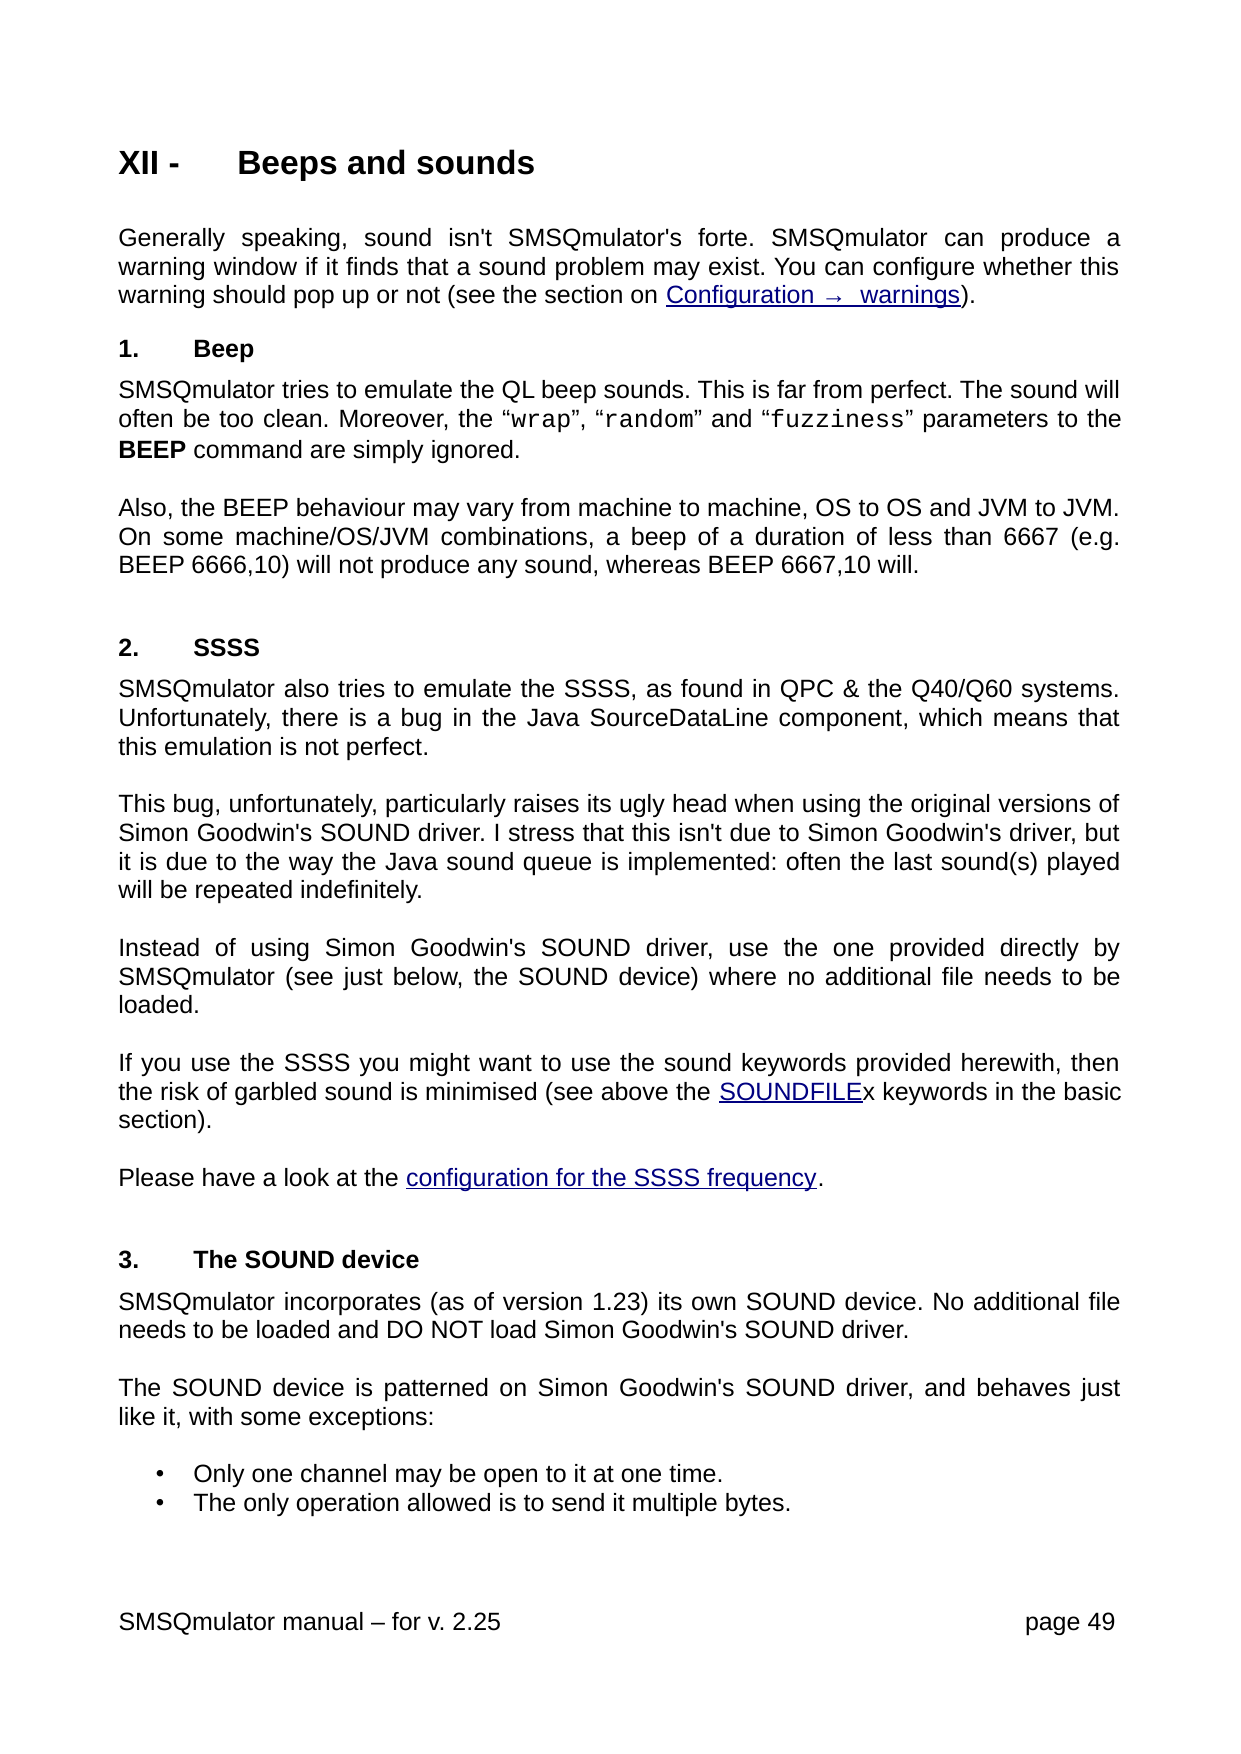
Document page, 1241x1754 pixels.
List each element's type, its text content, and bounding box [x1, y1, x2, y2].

text The SOUND device is patterned on Simon Goodwin's SOUND driver, and behaves just like it, with some exceptions: [118, 1373, 1122, 1430]
text SMSQmulator incorporates (as of version 1.23) its own SOUND device. No additional file needs to be loaded and DO NOT load Simon Goodwin's SOUND driver. [118, 1286, 1122, 1344]
text If you use the SSSS you might want to use the sound keywords provided herewith, then the risk of garbled sound is minimised (see above the SOUNDFILEx keywords in the basic section). [118, 1048, 1122, 1134]
text Instead of using Simon Goodwin's SOUND driver, use the one provided directly by SMSQmulator (see just below, the SOUND device) where no additional file needs to be loaded. [118, 933, 1122, 1019]
text Please have a look at the configuration for the SSSS frequency. [118, 1163, 1122, 1191]
text Also, the BEEP behaviour may vary from machine to machine, OS to OS and JVM to JVM. On some machine/OS/JVM combinations, a beep of a duration of less than 6667 (e.g. BEEP 6666,10) will not produce any sound, whereas BEEP 6667,10 will. [118, 493, 1122, 579]
text This bug, unfortunately, particularly raises its ugly head when using the original versions of Simon Goodwin's SOUND driver. I stress that this isn't due to Simon Goodwin's driver, but it is due to the way the Java sound queue is implemented: often the last sound(s) played will be repeated indefinitely. [118, 789, 1122, 904]
list The only operation allowed is to send it multiple bytes. [156, 1488, 1122, 1517]
subtitle The SOUND device [118, 1245, 1122, 1274]
text Generally speaking, sound isn't SMSQmulator's forte. SMSQmulator can produce a warning window if it finds that a sound problem may exist. You can configure whether this warning should pop up or not (see the section on Configuration → warnings). [118, 223, 1122, 309]
list Only one channel may be open to it at one time. [156, 1459, 1122, 1488]
text SMSQmulator tries to emulate the QL beep sounds. This is far from perfect. The sound will often be too clean. Moreover, the “wrap”, “random” and “fuzziness” parameters to the BEEP command are simply ignored. [118, 376, 1122, 464]
text SMSQmulator also tries to emulate the SSSS, as found in QPC & the Q40/Q60 systems. Unfortunately, there is a bug in the Java SourceDataLine component, which means that this emulation is not perfect. [118, 674, 1122, 760]
subtitle SSSS [118, 633, 1122, 661]
subtitle Beep [118, 334, 1122, 363]
subtitle Beeps and sounds [118, 143, 1122, 182]
